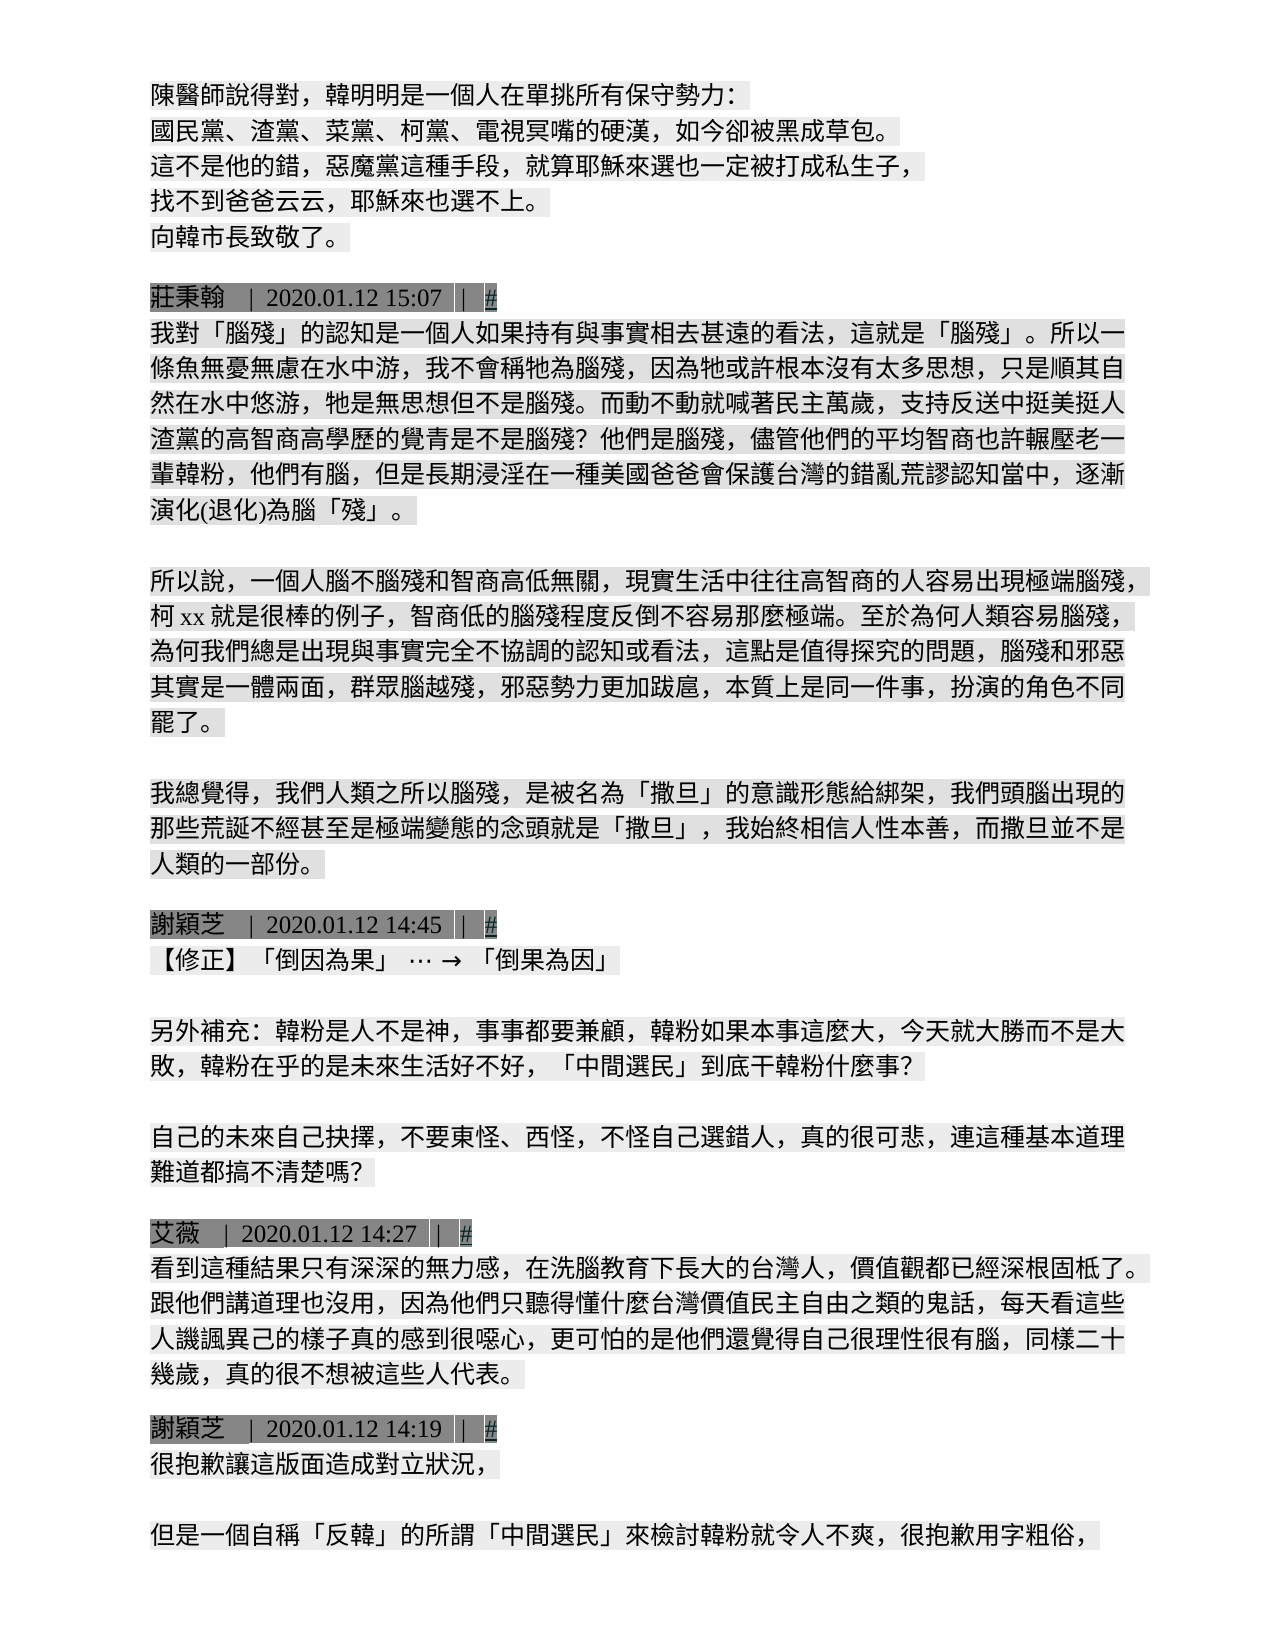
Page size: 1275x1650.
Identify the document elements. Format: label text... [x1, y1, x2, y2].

text 莊秉翰 | 2020.01.12 15:07 | # [150, 277, 1125, 312]
text 謝穎芝 | 2020.01.12 14:19 | # [150, 1414, 1125, 1444]
text 艾薇 | 2020.01.12 14:27 | # [150, 1212, 1125, 1248]
text 看到這種結果只有深深的無力感，在洗腦教育下長大的台灣人，價值觀都已經深根固柢了。跟他們講道理也沒用，因為他們只聽得懂什麼台灣價值民主自由之類的鬼話，每天看這些人譏諷異己的樣子真的感到很噁心，更可怕的是他們還覺得自己很理性很有腦，同樣二十幾歲，真的很不想被這些人代表。 [150, 1248, 1125, 1389]
text 陳醫師說得對，韓明明是一個人在單挑所有保守勢力： 國民黨、渣黨、菜黨、柯黨、電視冥嘴的硬漢，如今卻被黑成草包。 這不是他的錯，惡魔黨這種手段，就算耶穌來選也一定被打成私生子， 找不到爸爸云云，耶穌來也選不上。 向韓市長致敬了。 [150, 75, 1125, 252]
text 【修正】「倒因為果」 ⋯ → 「倒果為因」 另外補充：韓粉是人不是神，事事都要兼顧，韓粉如果本事這麼大，今天就大勝而不是大敗，韓粉在乎的是未來生活好不好，「中間選民」到底干韓粉什麼事？ 自己的未來自己抉擇，不要東怪、西怪，不怪自己選錯人，真的很可悲，連這種基本道理難道都搞不清楚嗎？ [150, 939, 1125, 1187]
text 謝穎芝 | 2020.01.12 14:45 | # [150, 904, 1125, 939]
text 很抱歉讓這版面造成對立狀況， 但是一個自稱「反韓」的所謂「中間選民」來檢討韓粉就令人不爽，很抱歉用字粗俗， [150, 1444, 1125, 1550]
text 我對「腦殘」的認知是一個人如果持有與事實相去甚遠的看法，這就是「腦殘」。所以一條魚無憂無慮在水中游，我不會稱牠為腦殘，因為牠或許根本沒有太多思想，只是順其自然在水中悠游，牠是無思想但不是腦殘。而動不動就喊著民主萬歲，支持反送中挺美挺人渣黨的高智商高學歷的覺青是不是腦殘？他們是腦殘，儘管他們的平均智商也許輾壓老一輩韓粉，他們有腦，但是長期浸淫在一種美國爸爸會保護台灣的錯亂荒謬認知當中，逐漸演化(退化)為腦「殘」。 所以說，一個人腦不腦殘和智商高低無關，現實生活中往往高智商的人容易出現極端腦殘，柯xx就是很棒的例子，智商低的腦殘程度反倒不容易那麼極端。至於為何人類容易腦殘，為何我們總是出現與事實完全不協調的認知或看法，這點是值得探究的問題，腦殘和邪惡其實是一體兩面，群眾腦越殘，邪惡勢力更加跋扈，本質上是同一件事，扮演的角色不同罷了。 我總覺得，我們人類之所以腦殘，是被名為「撒旦」的意識形態給綁架，我們頭腦出現的那些荒誕不經甚至是極端變態的念頭就是「撒旦」，我始終相信人性本善，而撒旦並不是人類的一部份。 [150, 312, 1125, 879]
